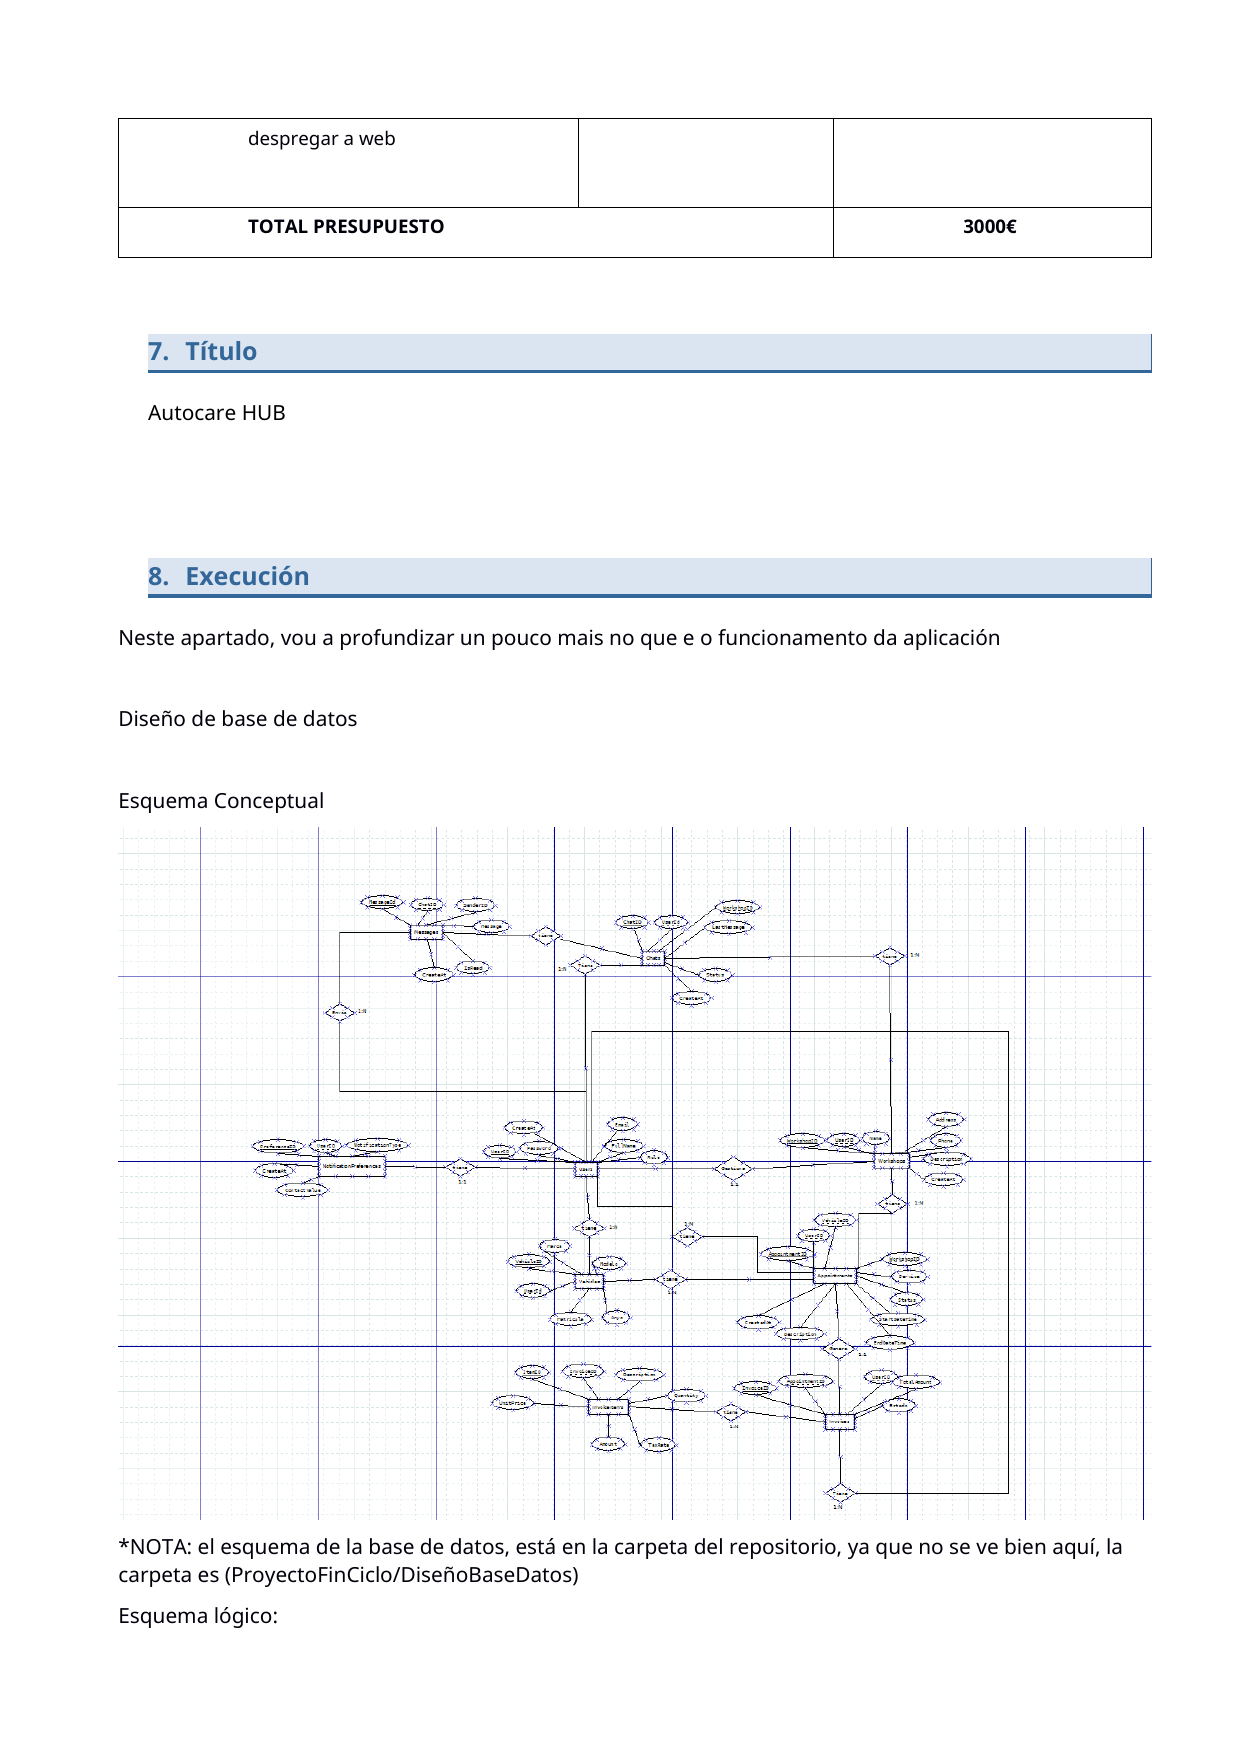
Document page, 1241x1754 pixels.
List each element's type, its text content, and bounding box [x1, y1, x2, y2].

text Diseño de base de datos [118, 704, 1152, 733]
text Neste apartado, vou a profundizar un pouco mais no que e o funcionamento da aplicación [118, 623, 1152, 651]
table_cell [834, 119, 1151, 207]
table_cell 3000€ [834, 208, 1151, 257]
list Autocare HUB [148, 398, 1152, 426]
table_cell [579, 119, 833, 207]
table_cell TOTAL PRESUPUESTO [119, 208, 833, 257]
list Título [148, 334, 1151, 370]
list Execución [148, 558, 1151, 594]
picture [118, 827, 1152, 1520]
text *NOTA: el esquema de la base de datos, está en la carpeta del repositorio, ya que no se ve bien aquí, la carpeta es (ProyectoFinCiclo/DiseñoBaseDatos) [118, 1532, 1152, 1589]
text Esquema Conceptual [118, 786, 1152, 815]
table_cell despregar a web [119, 119, 578, 207]
text Esquema lógico: [118, 1601, 1152, 1629]
